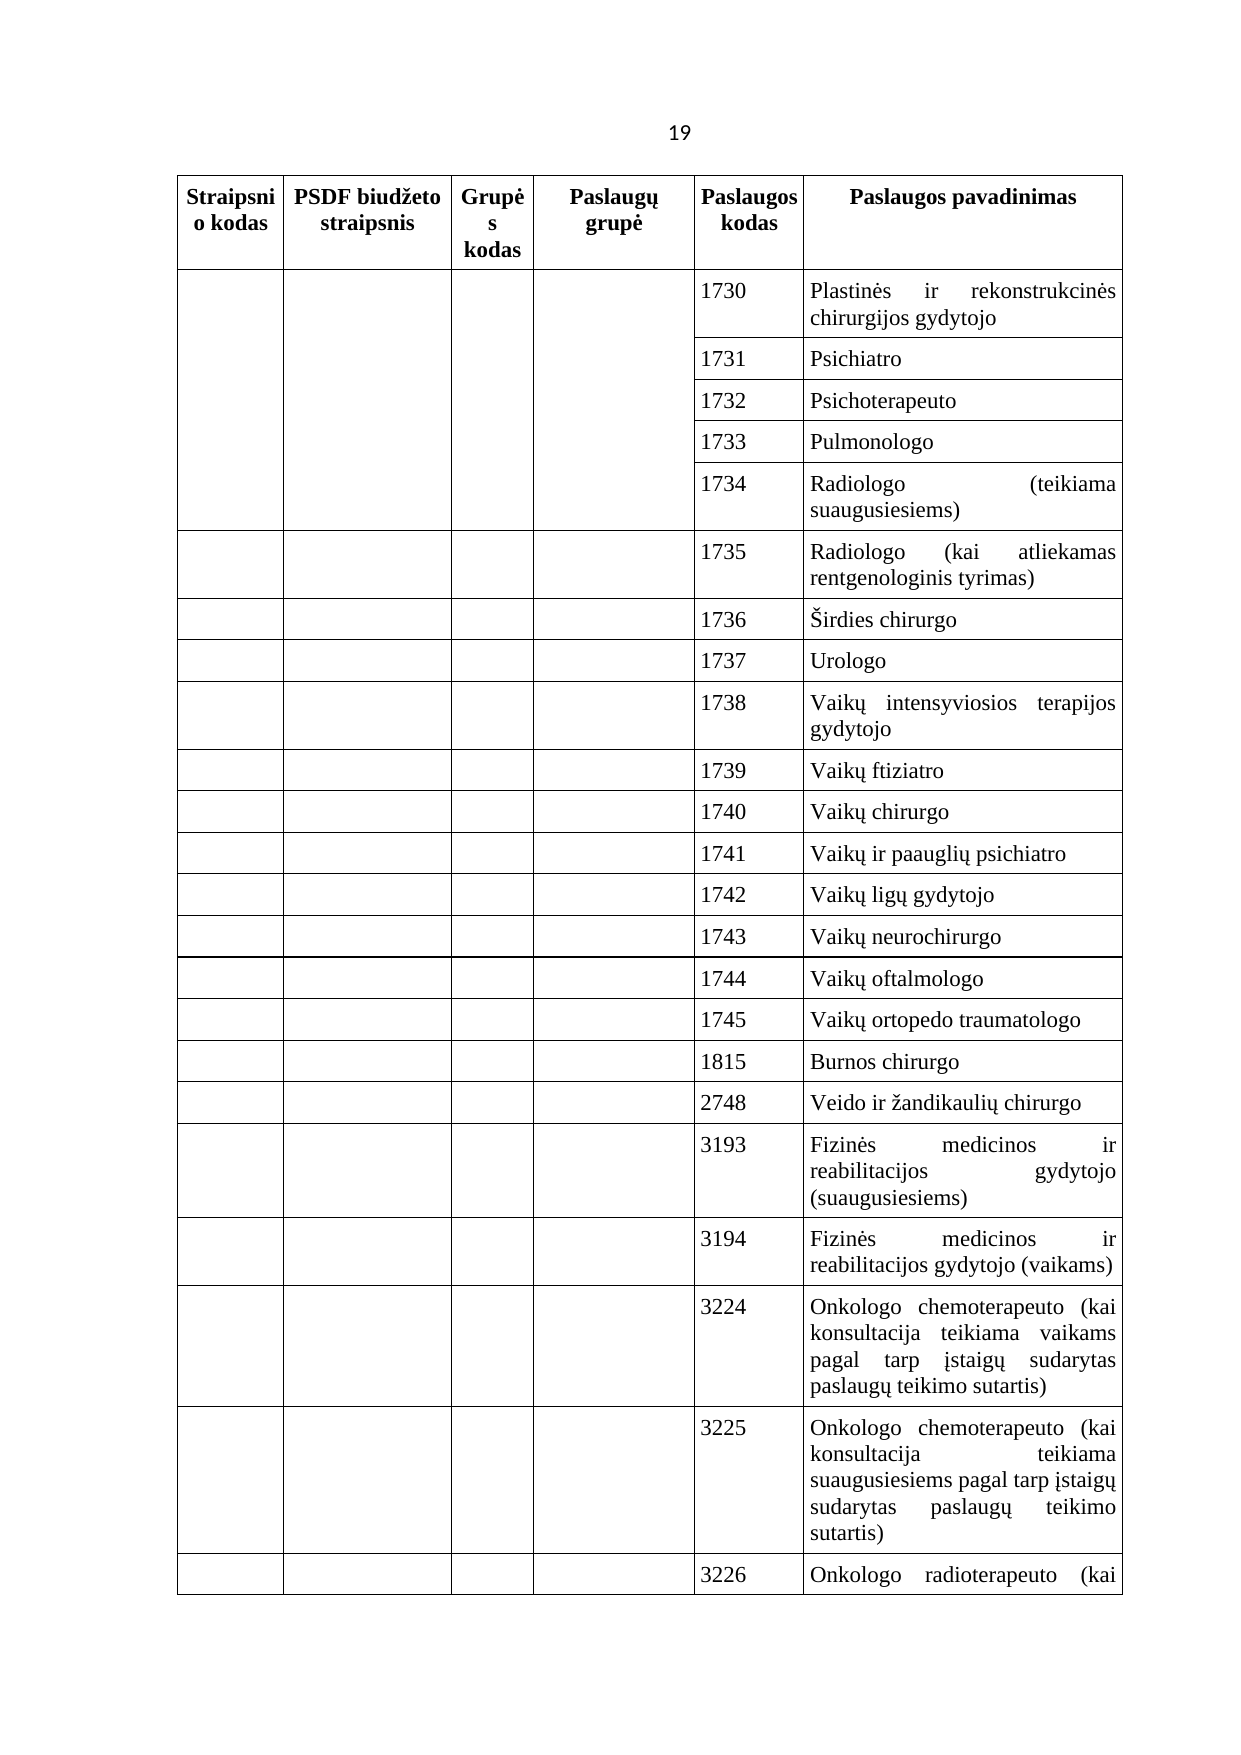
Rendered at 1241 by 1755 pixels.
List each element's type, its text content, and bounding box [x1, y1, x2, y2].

table_cell Vaikų ortopedo traumatologo [804, 999, 1122, 1039]
table_cell [452, 462, 533, 530]
table_cell [178, 1218, 283, 1285]
table_cell 1739 [695, 750, 803, 790]
table_cell [452, 682, 533, 749]
table_cell [534, 833, 694, 873]
table_cell Fizinės medicinos ir reabilitacijos gydytojo (suaugusiesiems) [804, 1124, 1122, 1217]
table_cell Vaikų neurochirurgo [804, 916, 1122, 956]
table_header Grupės kodas [452, 176, 533, 269]
table_cell [178, 420, 283, 462]
table_cell [534, 1082, 694, 1123]
table_cell Onkologo chemoterapeuto (kai konsultacija teikiama vaikams pagal tarp įstaigų sudarytas paslaugų teikimo sutartis) [804, 1286, 1122, 1406]
table_cell [452, 1218, 533, 1285]
table_cell 1743 [695, 916, 803, 956]
table_cell Veido ir žandikaulių chirurgo [804, 1082, 1122, 1123]
table_cell Vaikų ligų gydytojo [804, 874, 1122, 915]
table_cell Burnos chirurgo [804, 1041, 1122, 1081]
table_cell [284, 640, 451, 681]
table_cell [178, 337, 283, 379]
table_cell 3226 [695, 1554, 803, 1594]
table_cell [534, 1218, 694, 1285]
table_cell [452, 337, 533, 379]
table_header Paslaugos kodas [695, 176, 803, 269]
table_cell 1730 [695, 270, 803, 337]
table_cell 3193 [695, 1124, 803, 1217]
table_cell Vaikų oftalmologo [804, 958, 1122, 998]
table_cell [534, 791, 694, 832]
table_cell [534, 916, 694, 956]
table_cell [284, 1286, 451, 1406]
table_cell [284, 1218, 451, 1285]
table_cell [452, 750, 533, 790]
table_cell 1740 [695, 791, 803, 832]
table_cell [178, 531, 283, 598]
table_cell [452, 1082, 533, 1123]
table_cell [534, 462, 694, 530]
table_cell [452, 640, 533, 681]
table_cell 1734 [695, 463, 803, 530]
table_cell [452, 270, 533, 337]
table_cell Vaikų chirurgo [804, 791, 1122, 832]
table_cell 3194 [695, 1218, 803, 1285]
table_cell 1738 [695, 682, 803, 749]
table_cell [534, 531, 694, 598]
table_cell Onkologo chemoterapeuto (kai konsultacija teikiama suaugusiesiems pagal tarp įstaigų sudarytas paslaugų teikimo sutartis) [804, 1407, 1122, 1552]
table_cell [534, 379, 694, 420]
table_cell [284, 1124, 451, 1217]
table_cell [452, 1124, 533, 1217]
table_cell [284, 916, 451, 956]
table_cell [452, 958, 533, 998]
table_cell [534, 999, 694, 1039]
table_cell [178, 1554, 283, 1594]
table_cell [534, 750, 694, 790]
table_cell [178, 599, 283, 639]
table_cell [178, 916, 283, 956]
table_cell 1737 [695, 640, 803, 681]
table_cell [534, 682, 694, 749]
table_cell 1742 [695, 874, 803, 915]
table_cell [284, 999, 451, 1039]
table_cell [284, 379, 451, 420]
table_cell Onkologo radioterapeuto (kai [804, 1554, 1122, 1594]
table_cell [534, 1407, 694, 1552]
table_cell [452, 874, 533, 915]
table_cell Radiologo (kai atliekamas rentgenologinis tyrimas) [804, 531, 1122, 598]
table_cell [452, 1041, 533, 1081]
table_cell [284, 599, 451, 639]
table_cell [284, 1082, 451, 1123]
table_cell [178, 462, 283, 530]
table_cell [284, 1554, 451, 1594]
table_cell 1741 [695, 833, 803, 873]
table_cell [452, 1286, 533, 1406]
table_cell [284, 270, 451, 337]
table_cell [178, 958, 283, 998]
table_cell [534, 1124, 694, 1217]
table_cell Širdies chirurgo [804, 599, 1122, 639]
table_cell [452, 531, 533, 598]
table_cell [452, 999, 533, 1039]
table_cell [178, 640, 283, 681]
table_cell [178, 999, 283, 1039]
table_cell Vaikų intensyviosios terapijos gydytojo [804, 682, 1122, 749]
table_cell [178, 270, 283, 337]
table_cell [284, 958, 451, 998]
table_cell [534, 640, 694, 681]
table_cell [284, 1407, 451, 1552]
table_cell [534, 337, 694, 379]
table_cell [284, 874, 451, 915]
table_cell [178, 750, 283, 790]
table_cell 2748 [695, 1082, 803, 1123]
table_cell [178, 1286, 283, 1406]
table_cell [534, 270, 694, 337]
table_cell [178, 791, 283, 832]
table_header PSDF biudžeto straipsnis [284, 176, 451, 269]
table_cell [284, 833, 451, 873]
table_header Straipsnio kodas [178, 176, 283, 269]
table_cell Vaikų ftiziatro [804, 750, 1122, 790]
table_cell [284, 1041, 451, 1081]
table_cell [178, 379, 283, 420]
table_cell [534, 420, 694, 462]
table_cell [534, 1286, 694, 1406]
table_header Paslaugų grupė [534, 176, 694, 269]
table_cell [284, 337, 451, 379]
table_cell [284, 750, 451, 790]
table_cell Urologo [804, 640, 1122, 681]
table_cell [452, 1554, 533, 1594]
table_cell [534, 1554, 694, 1594]
table_cell [534, 599, 694, 639]
table_cell [284, 462, 451, 530]
table_cell [178, 1082, 283, 1123]
table_cell 1815 [695, 1041, 803, 1081]
table_cell [452, 599, 533, 639]
table_cell 3224 [695, 1286, 803, 1406]
table_cell [452, 379, 533, 420]
table_cell 1735 [695, 531, 803, 598]
table_cell [284, 682, 451, 749]
table_cell [284, 420, 451, 462]
table_cell [534, 874, 694, 915]
table_cell 1732 [695, 380, 803, 420]
table_cell [178, 833, 283, 873]
table_cell Psichiatro [804, 338, 1122, 379]
table_cell [178, 1407, 283, 1552]
table_header Paslaugos pavadinimas [804, 176, 1122, 269]
table_cell [452, 1407, 533, 1552]
table_cell [284, 531, 451, 598]
table_cell [284, 791, 451, 832]
table_cell 1744 [695, 958, 803, 998]
table_cell 3225 [695, 1407, 803, 1552]
table_cell [178, 1041, 283, 1081]
table_cell Fizinės medicinos ir reabilitacijos gydytojo (vaikams) [804, 1218, 1122, 1285]
table_cell Pulmonologo [804, 421, 1122, 462]
table_cell [178, 874, 283, 915]
table_cell [534, 1041, 694, 1081]
table_cell [452, 791, 533, 832]
table_cell Vaikų ir paauglių psichiatro [804, 833, 1122, 873]
table_cell [178, 1124, 283, 1217]
table_cell [452, 420, 533, 462]
table_cell [452, 916, 533, 956]
table_cell [452, 833, 533, 873]
table_cell Radiologo (teikiama suaugusiesiems) [804, 463, 1122, 530]
table_cell 1733 [695, 421, 803, 462]
table_cell 1745 [695, 999, 803, 1039]
table_cell 1736 [695, 599, 803, 639]
table_cell Psichoterapeuto [804, 380, 1122, 420]
table_cell [178, 682, 283, 749]
table_cell 1731 [695, 338, 803, 379]
table_cell [534, 958, 694, 998]
table_cell Plastinės ir rekonstrukcinės chirurgijos gydytojo [804, 270, 1122, 337]
